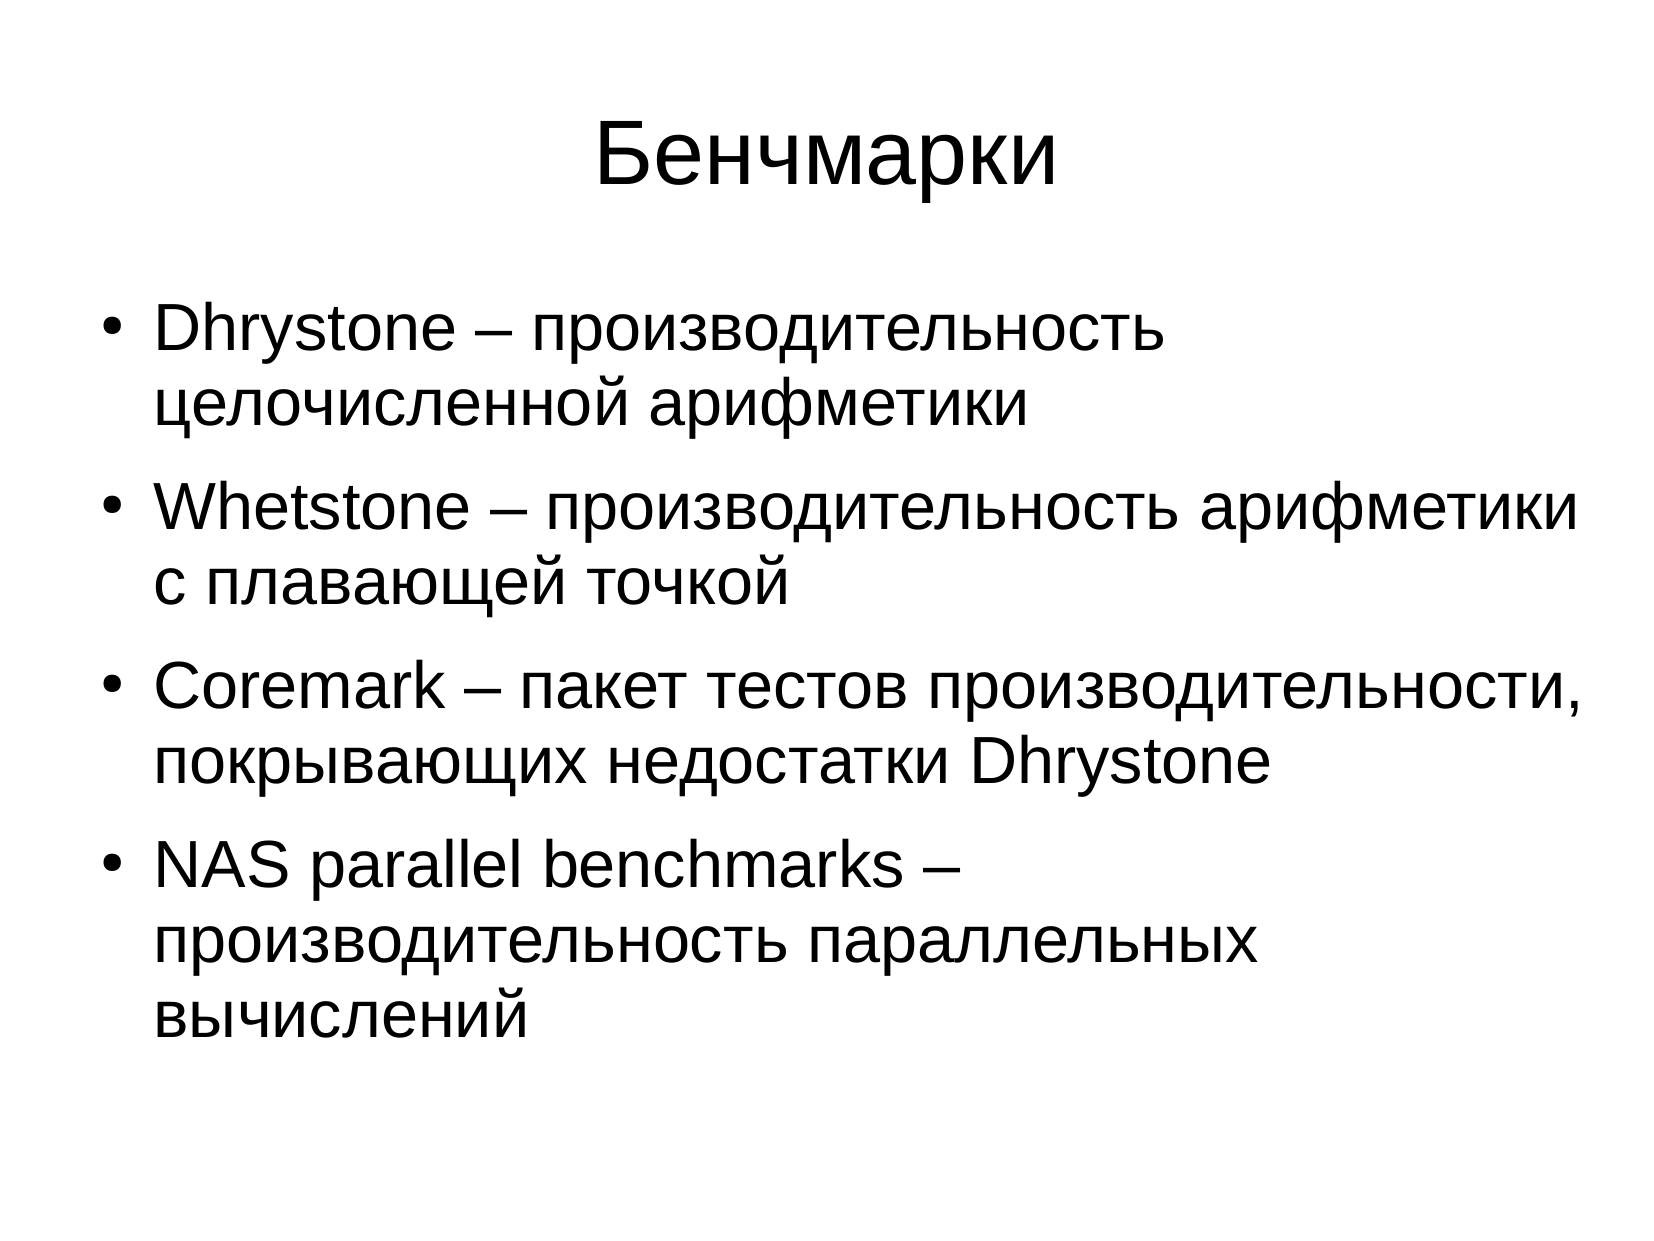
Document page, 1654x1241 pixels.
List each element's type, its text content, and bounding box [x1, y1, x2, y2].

list Dhrystone – производительность целочисленной арифметики Whetstone – производительность арифметики с плавающей точкой Coremark – пакет тестов производительности, покрывающих недостатки Dhrystone NAS parallel benchmarks – производительность параллельных вычислений [82, 290, 1606, 1081]
title Бенчмарки [82, 49, 1571, 257]
